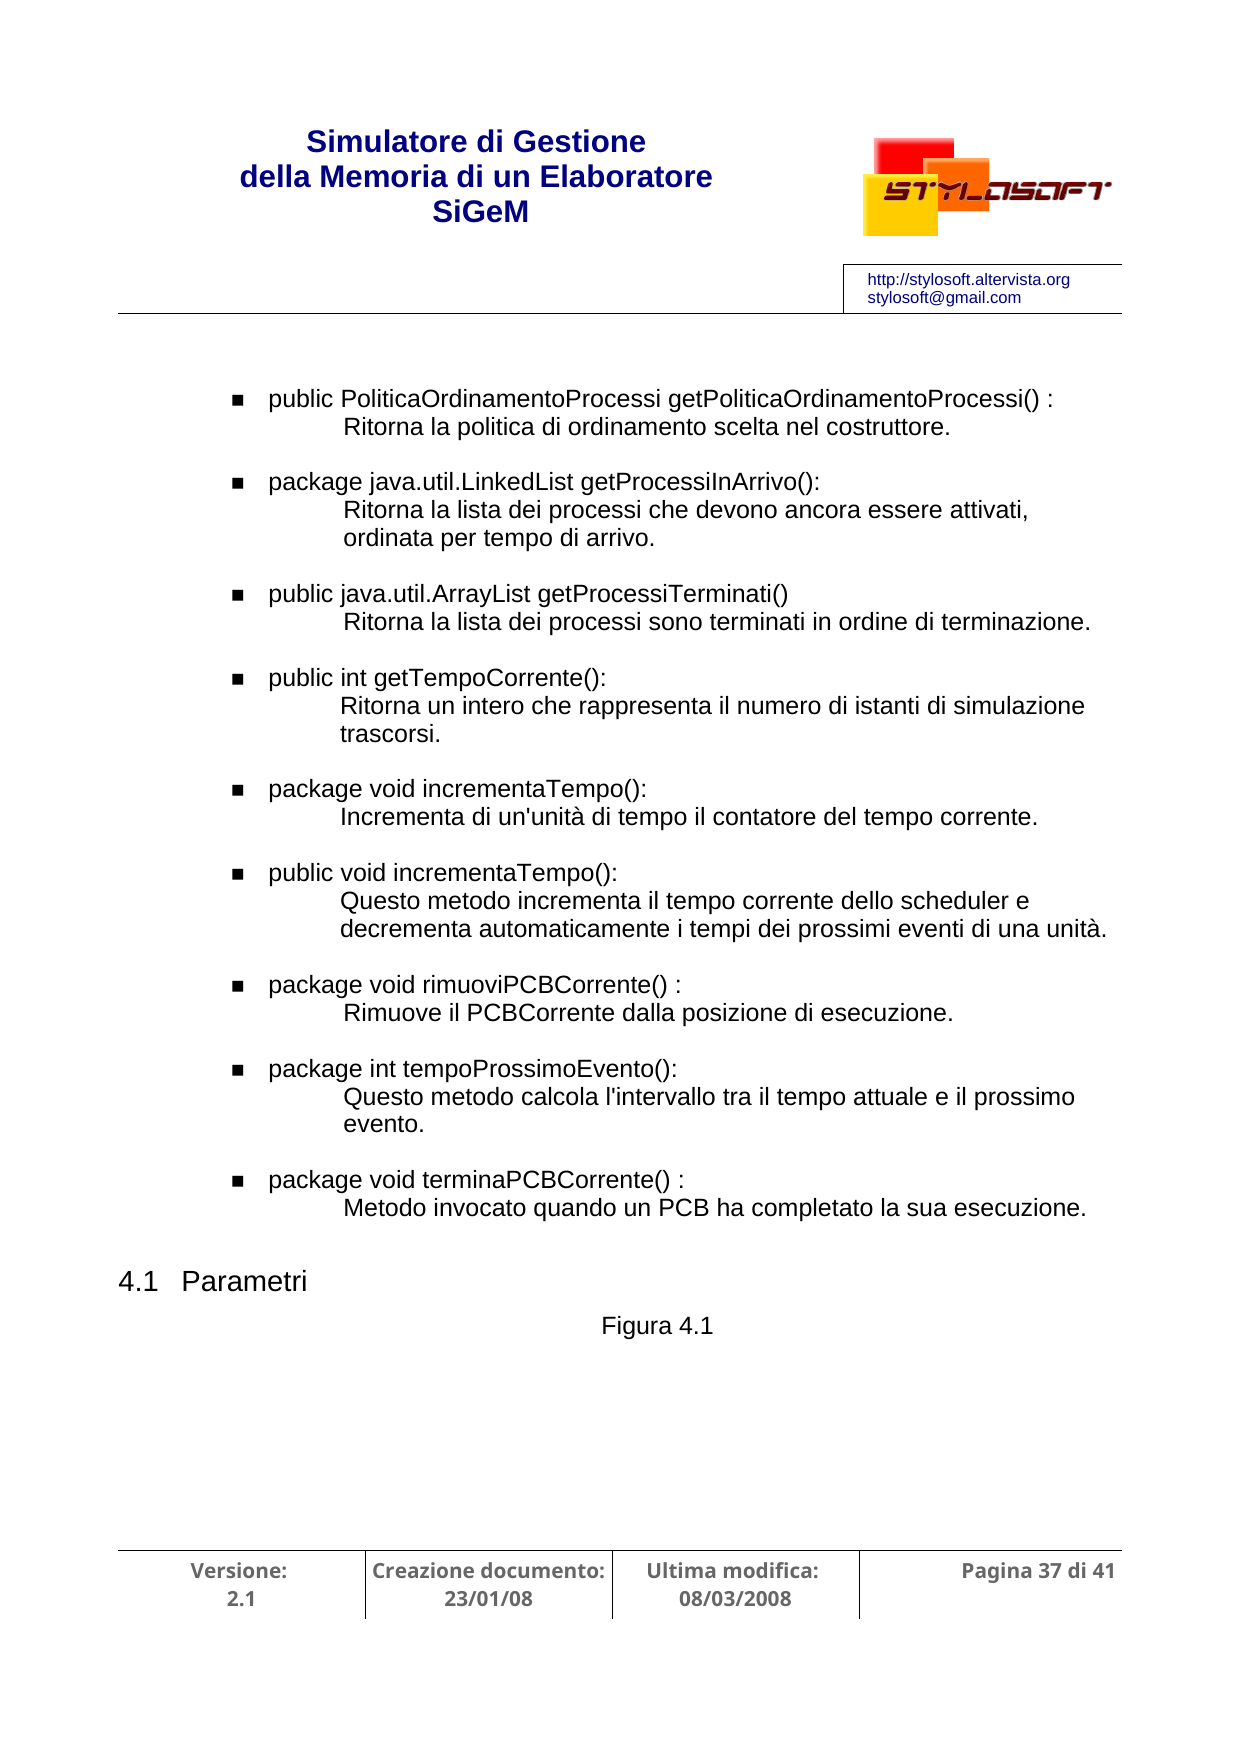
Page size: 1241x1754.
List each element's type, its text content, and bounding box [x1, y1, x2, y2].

subtitle Parametri [118, 1265, 1122, 1297]
list package java.util.LinkedList getProcessiInArrivo(): [231, 468, 1122, 496]
picture [848, 123, 1117, 247]
list public void incrementaTempo(): [231, 859, 1122, 887]
list Ritorna la lista dei processi che devono ancora essere attivati, ordinata per tempo di arrivo. [306, 496, 1122, 552]
list package int tempoProssimoEvento(): [231, 1054, 1122, 1082]
text Ritorna un intero che rappresenta il numero di istanti di simulazione trascorsi. [118, 692, 1122, 747]
text Incrementa di un'unità di tempo il contatore del tempo corrente. [118, 803, 1122, 831]
list package void rimuoviPCBCorrente() : [231, 971, 1122, 999]
list package void incrementaTempo(): [231, 775, 1122, 803]
text Questo metodo incrementa il tempo corrente dello scheduler e decrementa automaticamente i tempi dei prossimi eventi di una unità. [118, 887, 1122, 943]
list Metodo invocato quando un PCB ha completato la sua esecuzione. [306, 1194, 1122, 1222]
list Rimuove il PCBCorrente dalla posizione di esecuzione. [306, 999, 1122, 1027]
list public java.util.ArrayList getProcessiTerminati() [231, 580, 1122, 608]
list package void terminaPCBCorrente() : [231, 1166, 1122, 1194]
list public PoliticaOrdinamentoProcessi getPoliticaOrdinamentoProcessi() : [231, 384, 1122, 412]
list Figura 4.1 [156, 1312, 1122, 1340]
list Ritorna la lista dei processi sono terminati in ordine di terminazione. [306, 608, 1122, 636]
list Questo metodo calcola l'intervallo tra il tempo attuale e il prossimo evento. [306, 1082, 1122, 1138]
list public int getTempoCorrente(): [231, 664, 1122, 692]
list Ritorna la politica di ordinamento scelta nel costruttore. [306, 412, 1122, 440]
